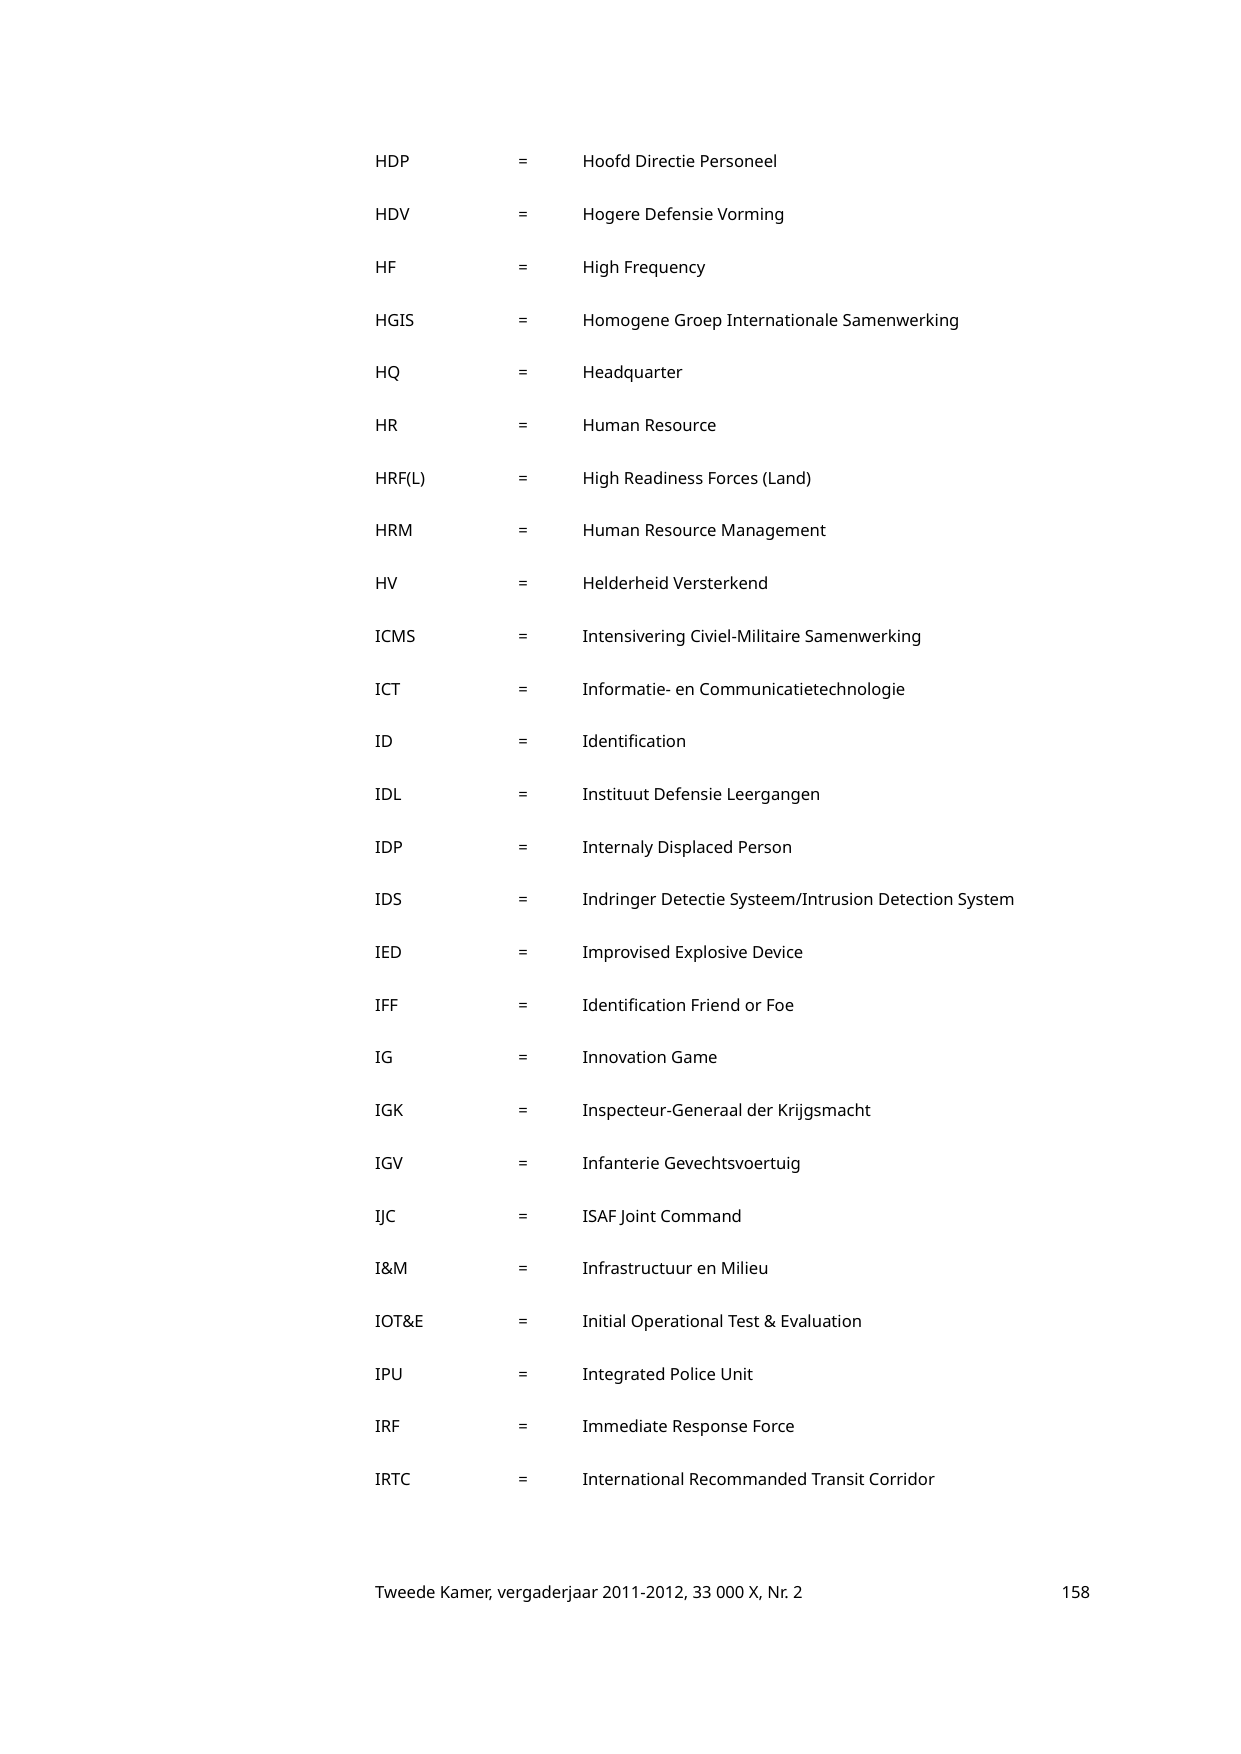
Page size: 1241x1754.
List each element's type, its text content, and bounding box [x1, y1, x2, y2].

table_cell IFF [375, 993, 518, 1046]
table_cell HDP [375, 150, 518, 203]
table_cell HRF(L) [375, 466, 518, 519]
table_cell IPU [375, 1362, 518, 1415]
table_cell HR [375, 414, 518, 466]
table_cell Improvised Explosive Device [582, 941, 1090, 993]
table_cell = [518, 203, 582, 255]
table_cell IRF [375, 1415, 518, 1468]
table_cell High Readiness Forces (Land) [582, 466, 1090, 519]
table_cell I&M [375, 1257, 518, 1309]
table_cell = [518, 572, 582, 624]
table_cell Intensivering Civiel-Militaire Samenwerking [582, 624, 1090, 677]
table_cell International Recommanded Transit Corridor [582, 1468, 1090, 1520]
table_cell IJC [375, 1204, 518, 1257]
table_cell = [518, 1151, 582, 1204]
table_cell = [518, 783, 582, 835]
table_cell Integrated Police Unit [582, 1362, 1090, 1415]
table_cell = [518, 1099, 582, 1151]
table_cell Infrastructuur en Milieu [582, 1257, 1090, 1309]
table_cell = [518, 1310, 582, 1362]
table_cell = [518, 624, 582, 677]
table_cell = [518, 835, 582, 888]
table_cell = [518, 466, 582, 519]
table_cell = [518, 255, 582, 308]
table_cell IDS [375, 888, 518, 941]
table_cell HQ [375, 361, 518, 413]
table_cell = [518, 1257, 582, 1309]
table_cell = [518, 1362, 582, 1415]
table_cell Identification Friend or Foe [582, 993, 1090, 1046]
table_cell ISAF Joint Command [582, 1204, 1090, 1257]
table_cell HRM [375, 519, 518, 572]
table_cell = [518, 1046, 582, 1099]
table_cell HDV [375, 203, 518, 255]
table_cell Instituut Defensie Leergangen [582, 783, 1090, 835]
table_cell Indringer Detectie Systeem/Intrusion Detection System [582, 888, 1090, 941]
table_cell IOT&E [375, 1310, 518, 1362]
table_cell Human Resource Management [582, 519, 1090, 572]
table_cell High Frequency [582, 255, 1090, 308]
table_cell Internaly Displaced Person [582, 835, 1090, 888]
table_cell Inspecteur-Generaal der Krijgsmacht [582, 1099, 1090, 1151]
table_cell Identification [582, 730, 1090, 782]
table_cell Hoofd Directie Personeel [582, 150, 1090, 203]
table_cell IED [375, 941, 518, 993]
table_cell = [518, 677, 582, 730]
table_cell IDL [375, 783, 518, 835]
table_cell = [518, 150, 582, 203]
table_cell Hogere Defensie Vorming [582, 203, 1090, 255]
table_cell Helderheid Versterkend [582, 572, 1090, 624]
table_cell HV [375, 572, 518, 624]
table_cell = [518, 519, 582, 572]
table_cell = [518, 361, 582, 413]
table_cell Initial Operational Test & Evaluation [582, 1310, 1090, 1362]
table_cell IGV [375, 1151, 518, 1204]
table_cell = [518, 941, 582, 993]
table_cell = [518, 1468, 582, 1520]
table_cell = [518, 308, 582, 361]
table_cell = [518, 730, 582, 782]
table_cell Informatie- en Communicatietechnologie [582, 677, 1090, 730]
table_cell Human Resource [582, 414, 1090, 466]
table_cell HF [375, 255, 518, 308]
table_cell = [518, 888, 582, 941]
table_cell ICMS [375, 624, 518, 677]
table_cell = [518, 414, 582, 466]
table_cell = [518, 1415, 582, 1468]
table_cell HGIS [375, 308, 518, 361]
table_cell ICT [375, 677, 518, 730]
table_cell Homogene Groep Internationale Samenwerking [582, 308, 1090, 361]
table_cell IG [375, 1046, 518, 1099]
table_cell Innovation Game [582, 1046, 1090, 1099]
table_cell IDP [375, 835, 518, 888]
table_cell IRTC [375, 1468, 518, 1520]
table_cell ID [375, 730, 518, 782]
table_cell Infanterie Gevechtsvoertuig [582, 1151, 1090, 1204]
table_cell Headquarter [582, 361, 1090, 413]
table_cell = [518, 1204, 582, 1257]
table_cell = [518, 993, 582, 1046]
table_cell Immediate Response Force [582, 1415, 1090, 1468]
table_cell IGK [375, 1099, 518, 1151]
